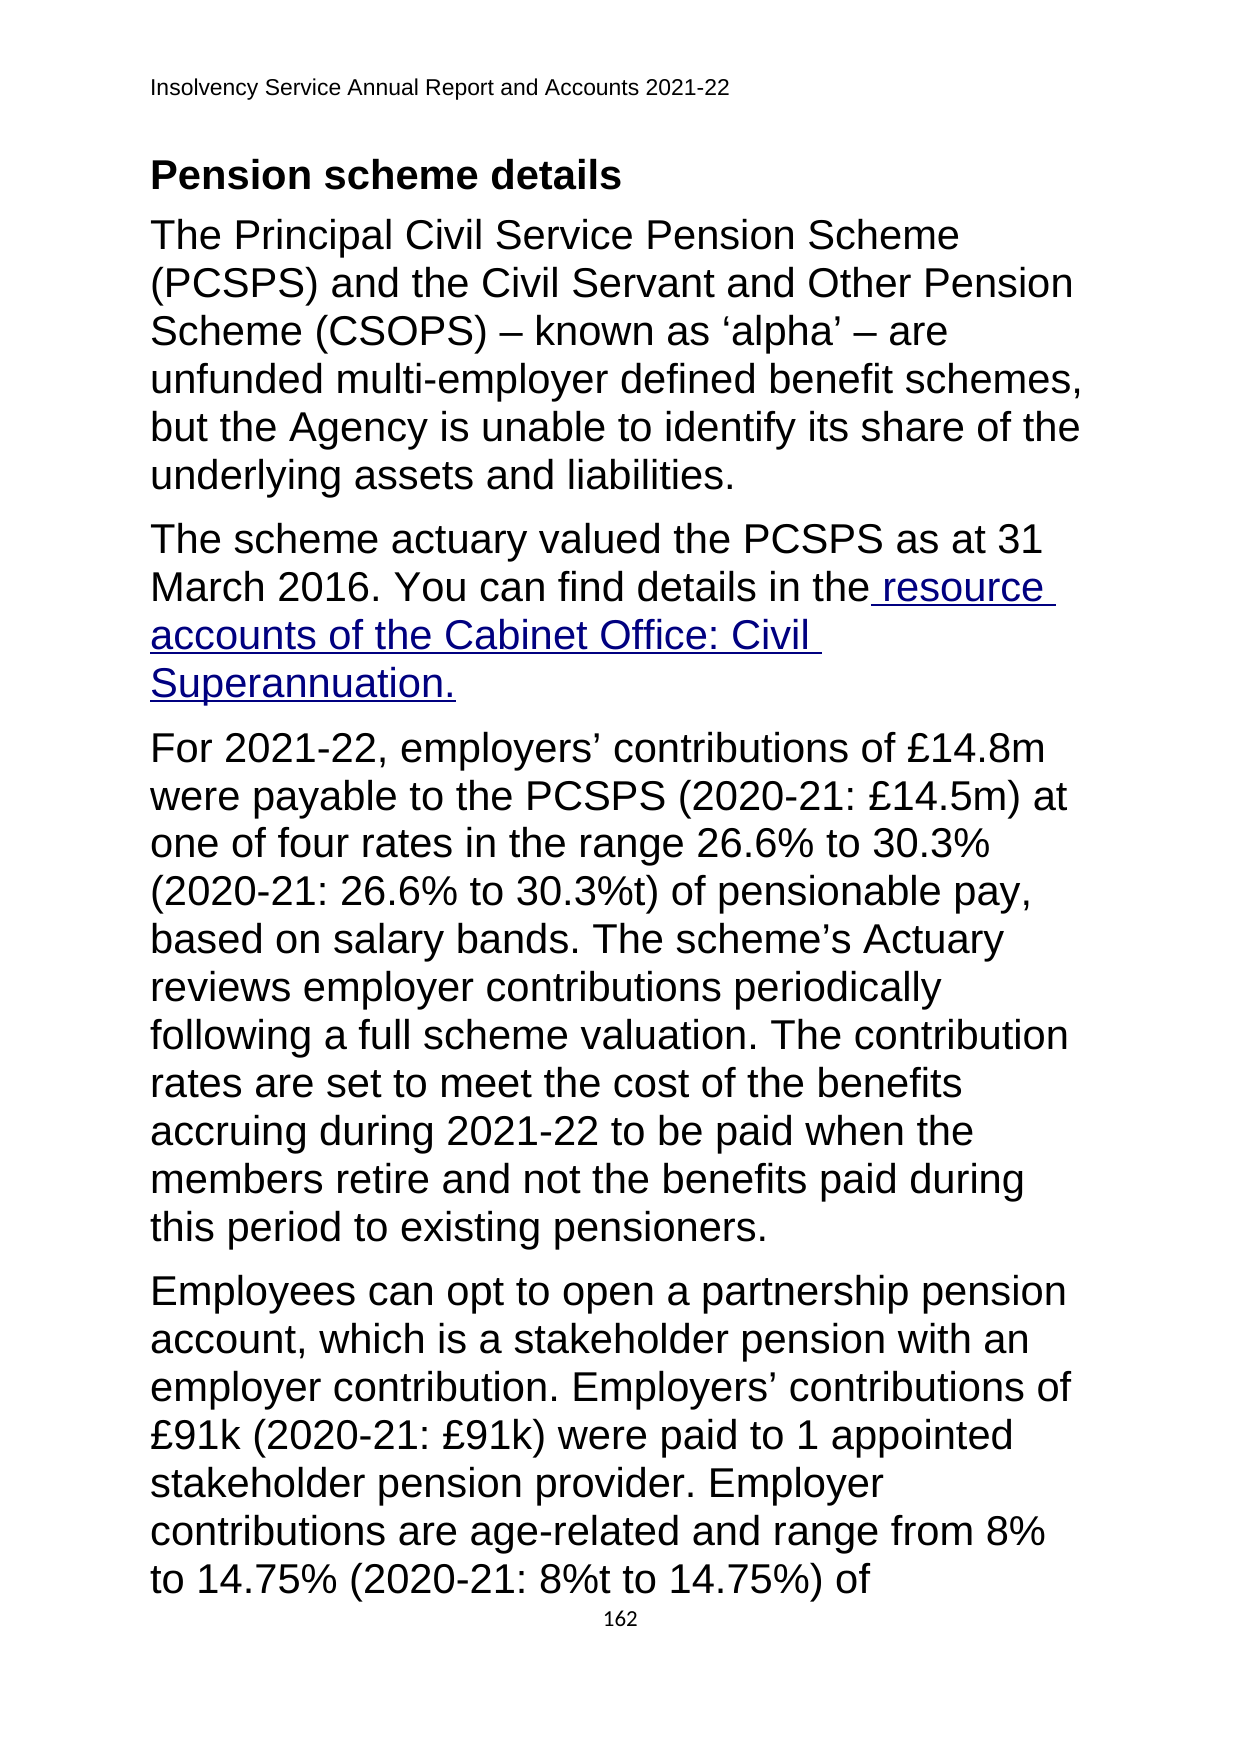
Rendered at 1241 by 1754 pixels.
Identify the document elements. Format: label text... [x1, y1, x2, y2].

text For 2021-22, employers’ contributions of £14.8m were payable to the PCSPS (2020-21: £14.5m) at one of four rates in the range 26.6% to 30.3% (2020-21: 26.6% to 30.3%t) of pensionable pay, based on salary bands. The scheme’s Actuary reviews employer contributions periodically following a full scheme valuation. The contribution rates are set to meet the cost of the benefits accruing during 2021-22 to be paid when the members retire and not the benefits paid during this period to existing pensioners. [150, 723, 1090, 1250]
text The Principal Civil Service Pension Scheme (PCSPS) and the Civil Servant and Other Pension Scheme (CSOPS) – known as ‘alpha’ – are unfunded multi-employer defined benefit schemes, but the Agency is unable to identify its share of the underlying assets and liabilities. [150, 210, 1090, 498]
subtitle Pension scheme details [150, 150, 1090, 198]
text Employees can opt to open a partnership pension account, which is a stakeholder pension with an employer contribution. Employers’ contributions of £91k (2020-21: £91k) were paid to 1 appointed stakeholder pension provider. Employer contributions are age-related and range from 8% to 14.75% (2020-21: 8%t to 14.75%) of [150, 1267, 1090, 1602]
text The scheme actuary valued the PCSPS as at 31 March 2016. You can find details in the resource accounts of the Cabinet Office: Civil Superannuation. [150, 514, 1090, 706]
